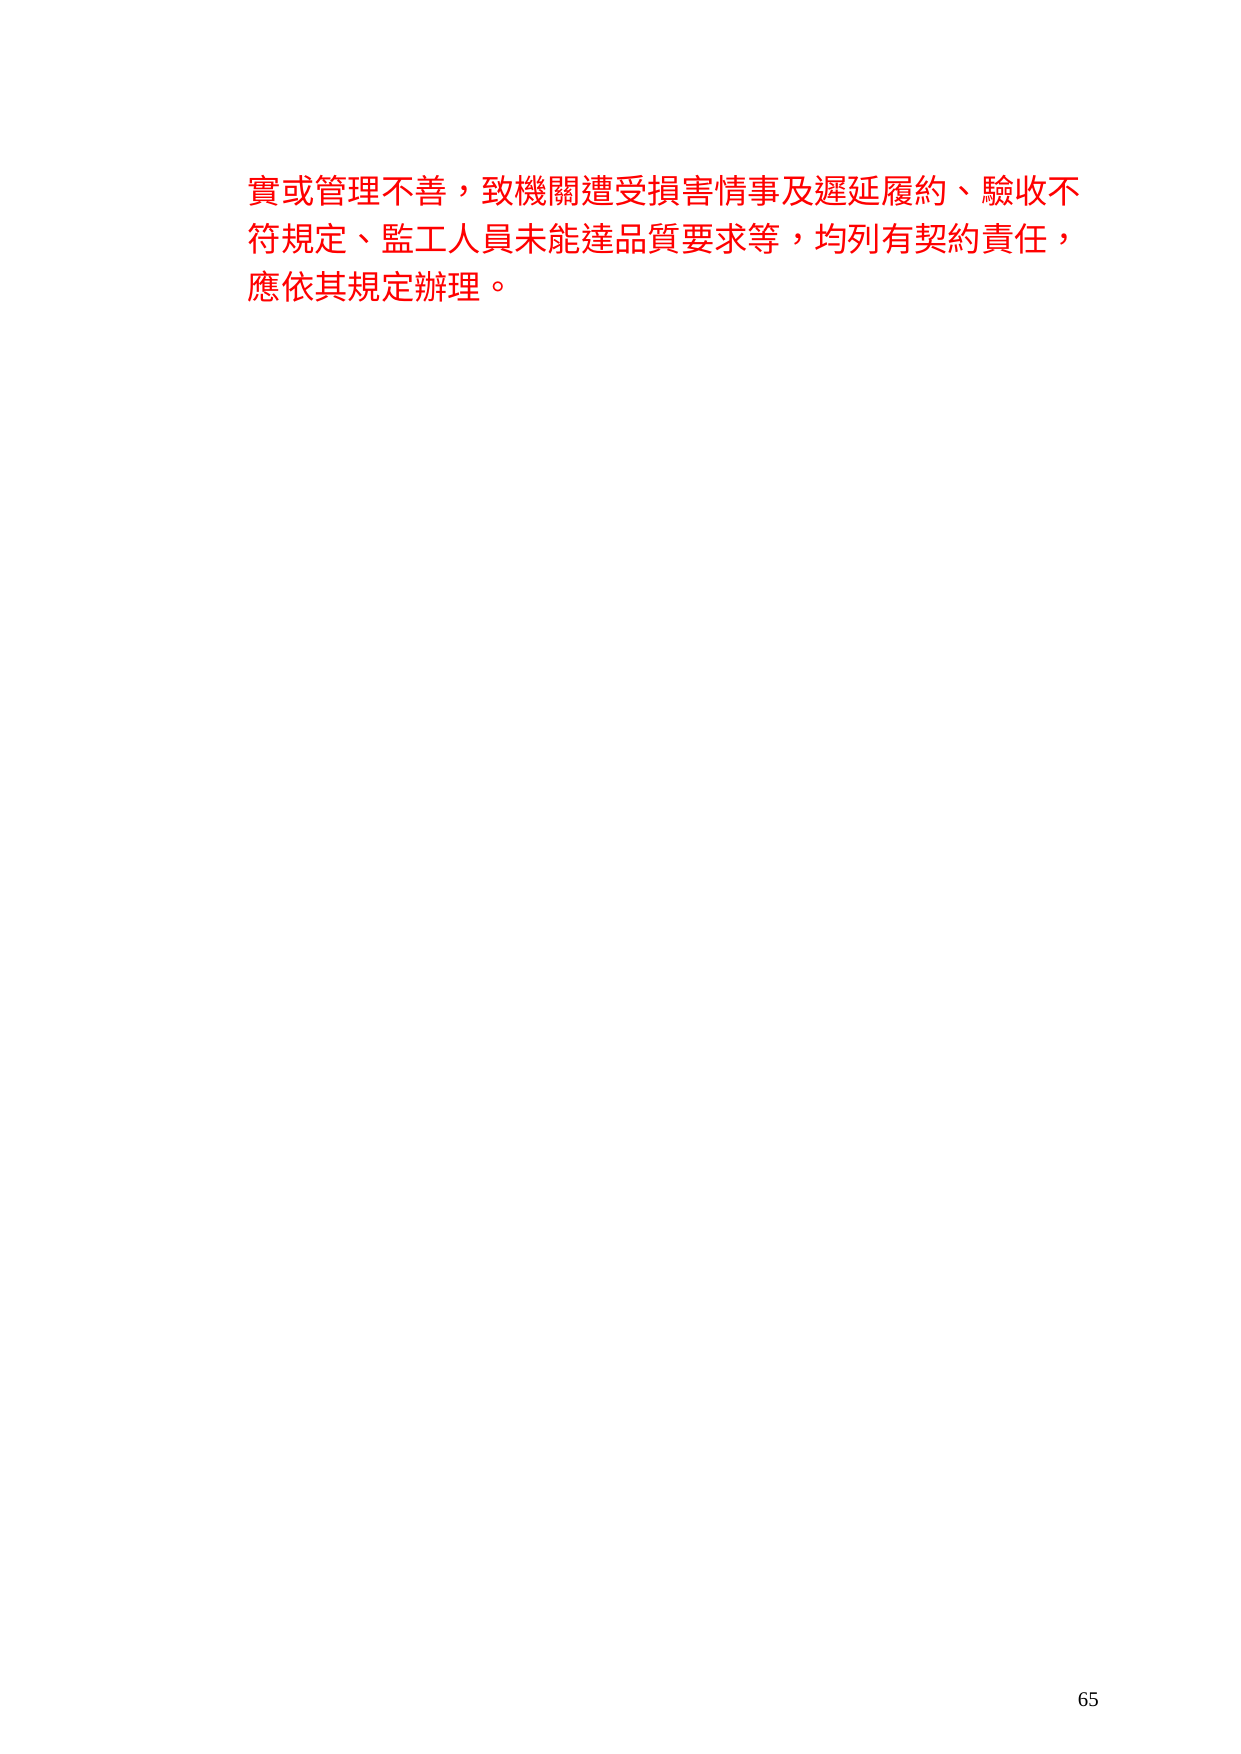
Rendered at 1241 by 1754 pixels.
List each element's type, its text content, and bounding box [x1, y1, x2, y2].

text 實或管理不善，致機關遭受損害情事及遲延履約、驗收不符規定、監工人員未能達品質要求等，均列有契約責任，應依其規定辦理。 [148, 164, 1092, 309]
